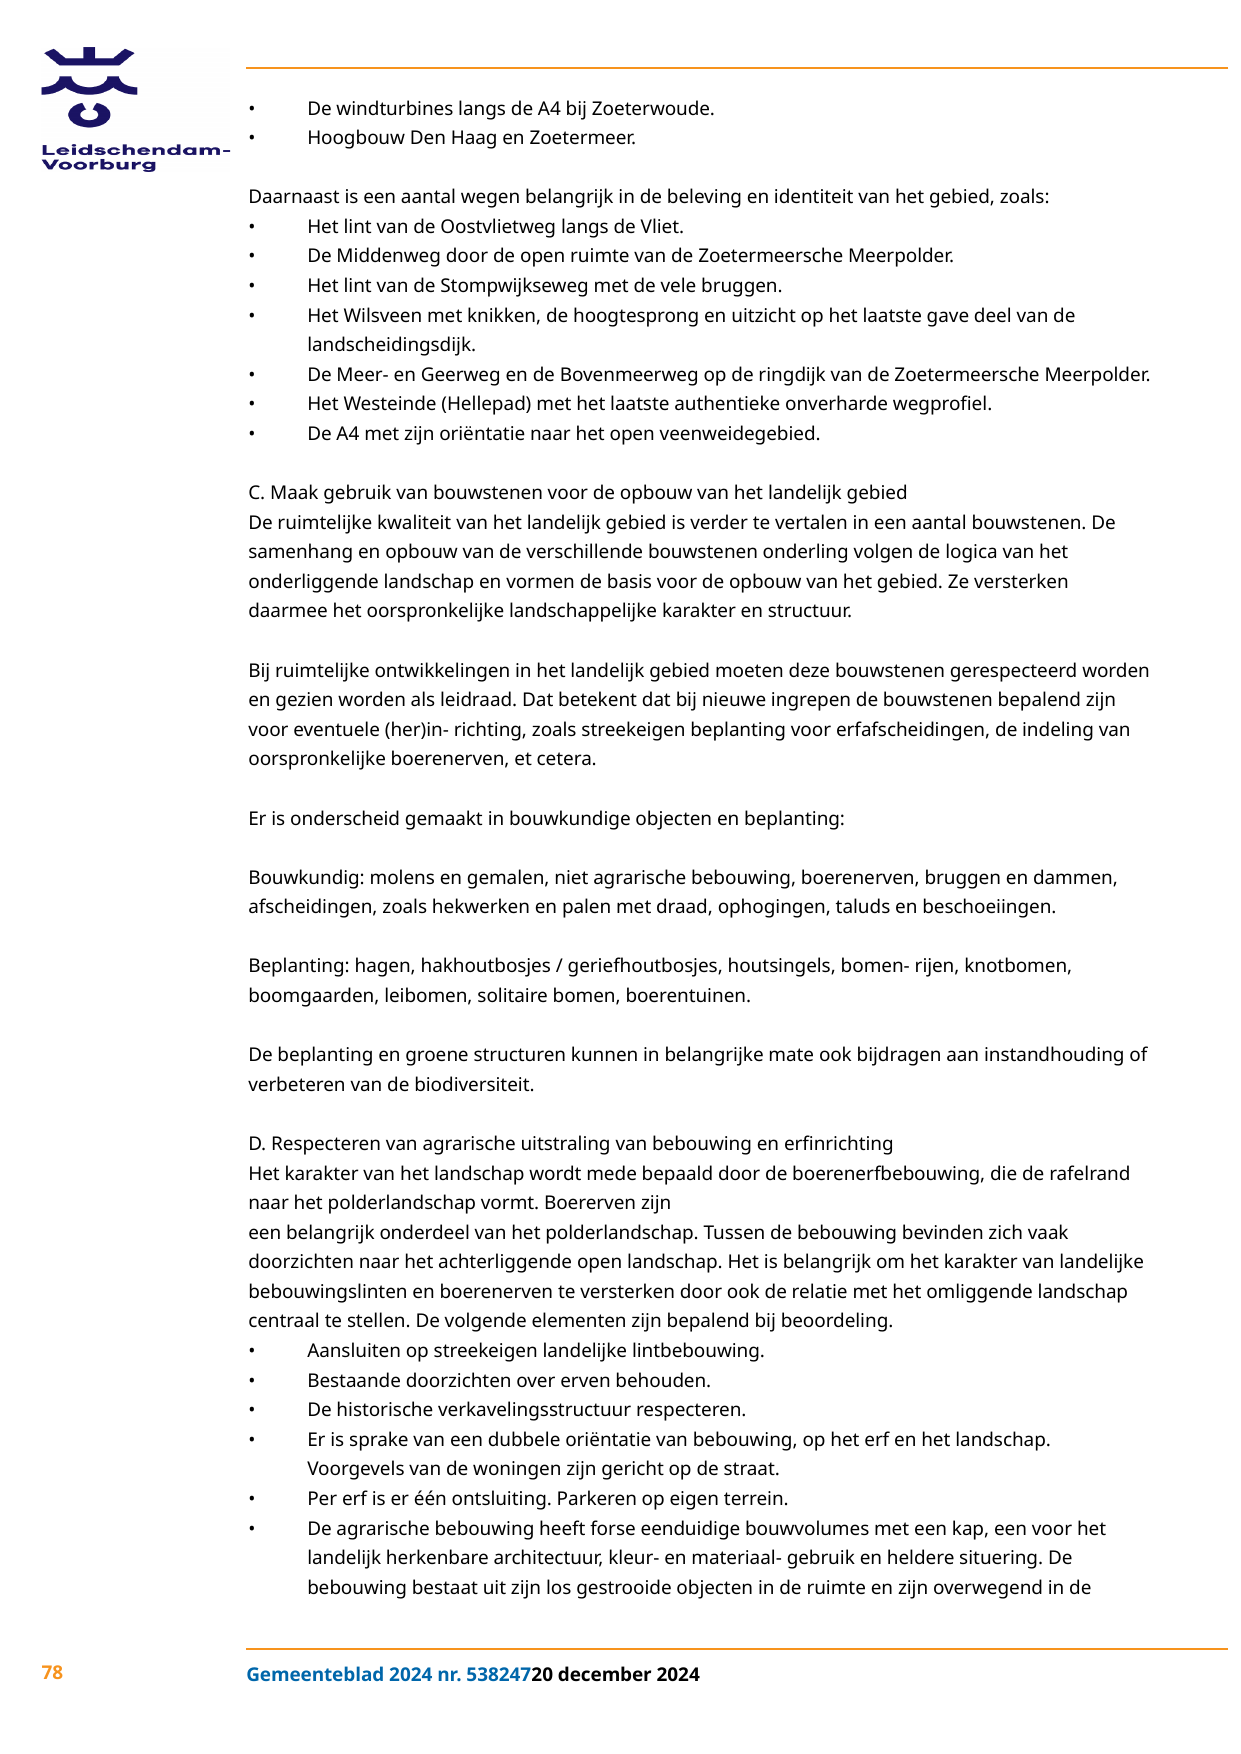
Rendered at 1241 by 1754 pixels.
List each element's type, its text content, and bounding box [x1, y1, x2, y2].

list De historische verkavelingsstructuur respecteren. [248, 1396, 1152, 1422]
list De windturbines langs de A4 bij Zoeterwoude. [248, 95, 1152, 121]
list De Middenweg door de open ruimte van de Zoetermeersche Meerpolder. [248, 243, 1152, 268]
list Aansluiten op streekeigen landelijke lintbebouwing. [248, 1337, 1152, 1363]
text Bouwkundig: molens en gemalen, niet agrarische bebouwing, boerenerven, bruggen en dammen, afscheidingen, zoals hekwerken en palen met draad, ophogingen, taluds en beschoeiingen. [248, 864, 1152, 919]
list De Meer- en Geerweg en de Bovenmeerweg op de ringdijk van de Zoetermeersche Meerpolder. [248, 361, 1152, 387]
text D. Respecteren van agrarische uitstraling van bebouwing en erfinrichting [248, 1130, 1152, 1156]
picture [41, 47, 231, 172]
list Per erf is er één ontsluiting. Parkeren op eigen terrein. [248, 1485, 1152, 1511]
text een belangrijk onderdeel van het polderlandschap. Tussen de bebouwing bevinden zich vaak doorzichten naar het achterliggende open landschap. Het is belangrijk om het karakter van landelijke bebouwingslinten en boerenerven te versterken door ook de relatie met het omliggende landschap centraal te stellen. De volgende elementen zijn bepalend bij beoordeling. [248, 1219, 1152, 1333]
list Hoogbouw Den Haag en Zoetermeer. [248, 124, 1152, 150]
list Er is sprake van een dubbele oriëntatie van bebouwing, op het erf en het landschap. Voorgevels van de woningen zijn gericht op de straat. [248, 1426, 1152, 1481]
text Het karakter van het landschap wordt mede bepaald door de boerenerfbebouwing, die de rafelrand naar het polderlandschap vormt. Boererven zijn [248, 1160, 1152, 1215]
text C. Maak gebruik van bouwstenen voor de opbouw van het landelijk gebied [248, 479, 1152, 505]
list Het Wilsveen met knikken, de hoogtesprong en uitzicht op het laatste gave deel van de landscheidingsdijk. [248, 302, 1152, 357]
text Er is onderscheid gemaakt in bouwkundige objecten en beplanting: [248, 805, 1152, 831]
text Beplanting: hagen, hakhoutbosjes / geriefhoutbosjes, houtsingels, bomen- rijen, knotbomen, boomgaarden, leibomen, solitaire bomen, boerentuinen. [248, 953, 1152, 1008]
list Het lint van de Stompwijkseweg met de vele bruggen. [248, 272, 1152, 298]
list Het Westeinde (Hellepad) met het laatste authentieke onverharde wegprofiel. [248, 391, 1152, 416]
text De ruimtelijke kwaliteit van het landelijk gebied is verder te vertalen in een aantal bouwstenen. De samenhang en opbouw van de verschillende bouwstenen onderling volgen de logica van het onderliggende landschap en vormen de basis voor de opbouw van het gebied. Ze versterken daarmee het oorspronkelijke landschappelijke karakter en structuur. [248, 509, 1152, 623]
text De beplanting en groene structuren kunnen in belangrijke mate ook bijdragen aan instandhouding of verbeteren van de biodiversiteit. [248, 1041, 1152, 1097]
list Bestaande doorzichten over erven behouden. [248, 1367, 1152, 1393]
text Bij ruimtelijke ontwikkelingen in het landelijk gebied moeten deze bouwstenen gerespecteerd worden en gezien worden als leidraad. Dat betekent dat bij nieuwe ingrepen de bouwstenen bepalend zijn voor eventuele (her)in- richting, zoals streekeigen beplanting voor erfafscheidingen, de indeling van oorspronkelijke boerenerven, et cetera. [248, 657, 1152, 771]
list De agrarische bebouwing heeft forse eenduidige bouwvolumes met een kap, een voor het landelijk herkenbare architectuur, kleur- en materiaal- gebruik en heldere situering. De bebouwing bestaat uit zijn los gestrooide objecten in de ruimte en zijn overwegend in de [248, 1515, 1152, 1600]
list De A4 met zijn oriëntatie naar het open veenweidegebied. [248, 420, 1152, 446]
text Daarnaast is een aantal wegen belangrijk in de beleving en identiteit van het gebied, zoals: [248, 183, 1152, 209]
list Het lint van de Oostvlietweg langs de Vliet. [248, 213, 1152, 239]
